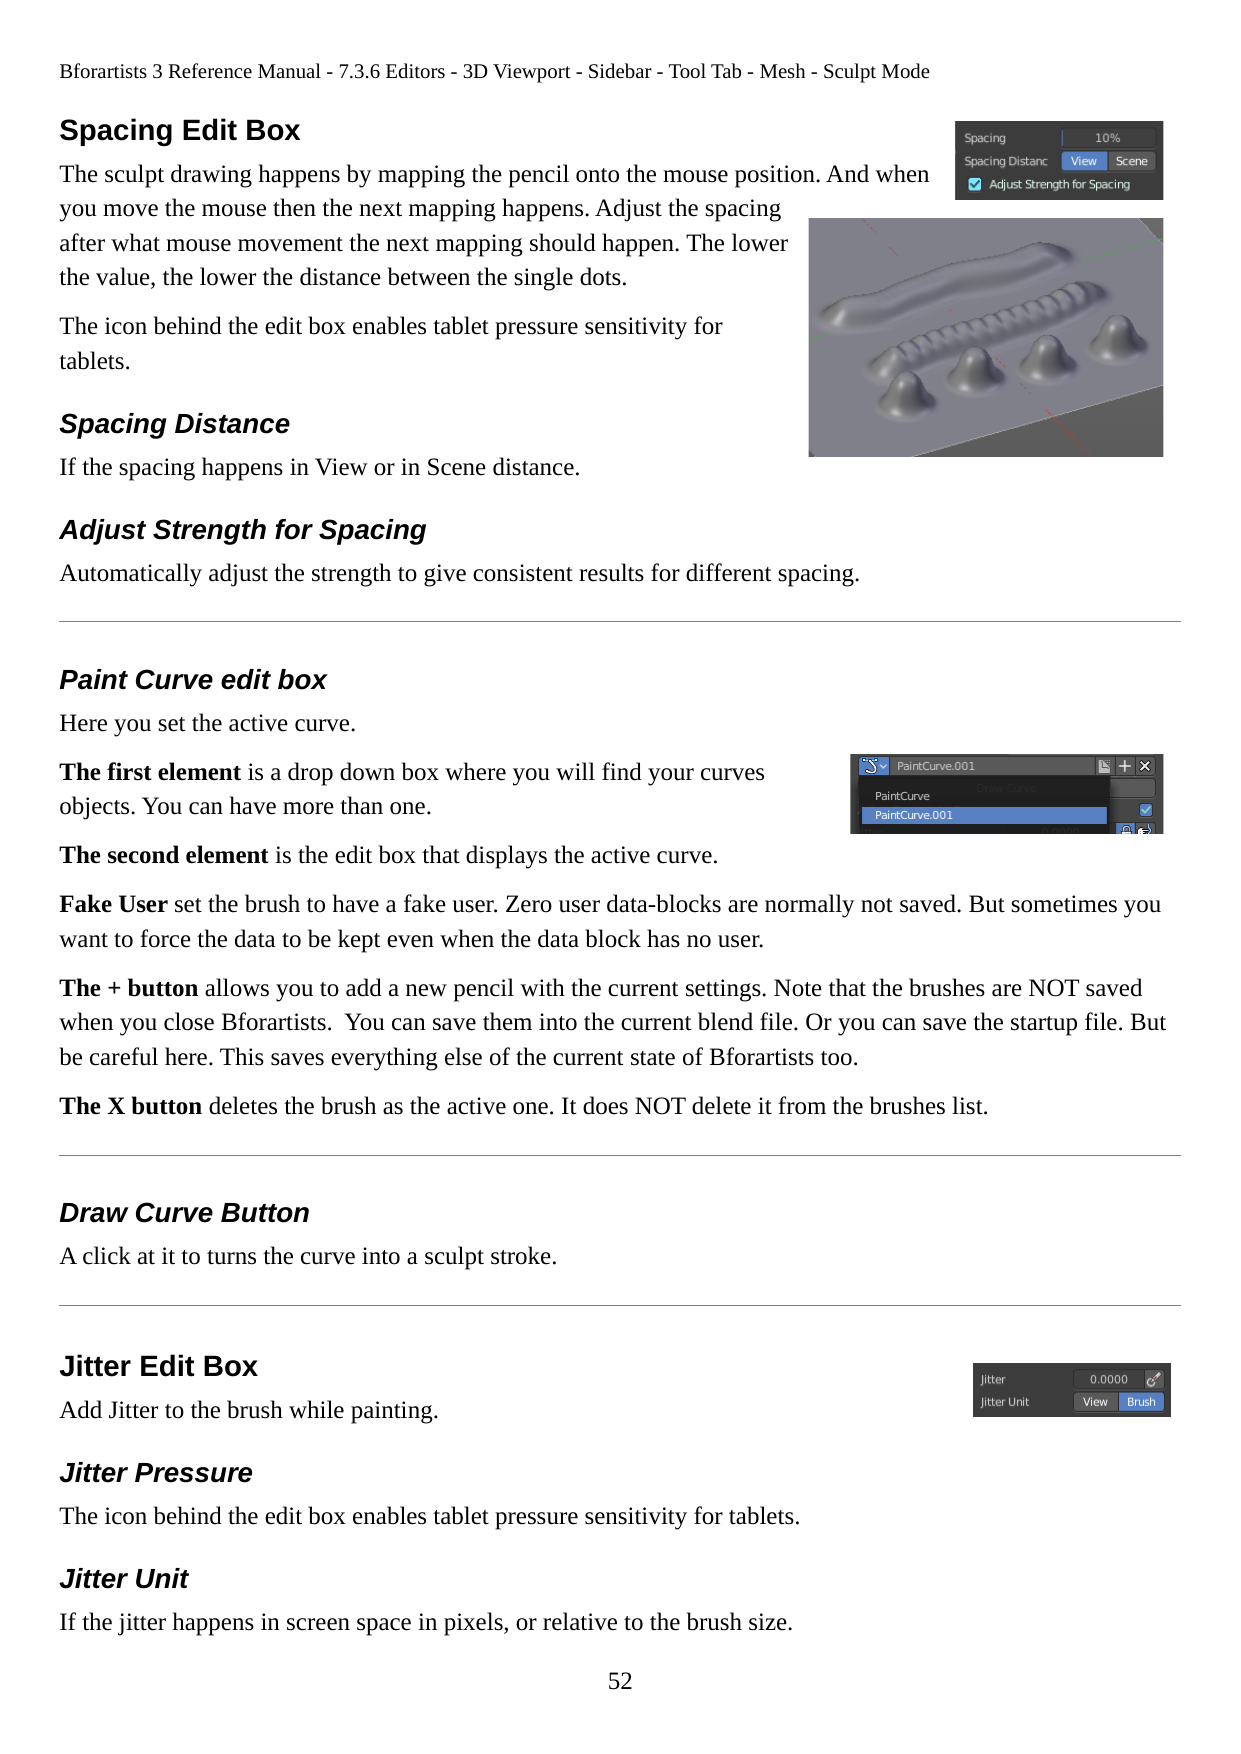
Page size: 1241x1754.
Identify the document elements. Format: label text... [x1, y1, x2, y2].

picture [955, 121, 1164, 200]
picture [850, 754, 1164, 834]
subtitle Adjust Strength for Spacing [59, 513, 1181, 545]
text Here you set the active curve. [59, 708, 1181, 737]
text Add Jitter to the brush while painting. [59, 1395, 1181, 1424]
text The first element is a drop down box where you will find your curves objects. You can have more than one. [59, 757, 850, 820]
subtitle Jitter Pressure [59, 1457, 1181, 1489]
subtitle [1164, 407, 1181, 439]
text A click at it to turns the curve into a sculpt stroke. [59, 1241, 1181, 1270]
text If the spacing happens in View or in Scene distance. [59, 452, 1181, 481]
text The second element is the edit box that displays the active curve. [59, 840, 1181, 869]
picture [808, 218, 1164, 457]
text Fake User set the brush to have a fake user. Zero user data-blocks are normally not saved. But sometimes you want to force the data to be kept even when the data block has no user. [59, 889, 1181, 953]
text The X button deletes the brush as the active one. It does NOT delete it from the brushes list. [59, 1091, 1181, 1120]
subtitle Spacing Distance [59, 407, 808, 439]
text The + button allows you to add a new pencil with the current settings. Note that the brushes are NOT saved when you close Bforartists. You can save them into the current blend file. Or you can save the startup file. But be careful here. This saves everything else of the current state of Bforartists too. [59, 973, 1181, 1071]
subtitle Draw Curve Button [59, 1197, 1181, 1229]
text If the jitter happens in screen space in pixels, or relative to the brush size. [59, 1607, 1181, 1636]
subtitle Jitter Unit [59, 1563, 1181, 1594]
text The icon behind the edit box enables tablet pressure sensitivity for tablets. [59, 1501, 1181, 1530]
text The icon behind the edit box enables tablet pressure sensitivity for tablets. [59, 311, 808, 374]
subtitle Paint Curve edit box [59, 663, 1181, 695]
picture [973, 1363, 1171, 1417]
text The sculpt drawing happens by mapping the pencil onto the mouse position. And when you move the mouse then the next mapping happens. Adjust the spacing after what mouse movement the next mapping should happen. The lower the value, the lower the distance between the single dots. [59, 159, 1181, 291]
text Automatically adjust the strength to give consistent results for different spacing. [59, 558, 1181, 586]
subtitle Jitter Edit Box [59, 1349, 1181, 1383]
subtitle Spacing Edit Box [59, 113, 1181, 146]
